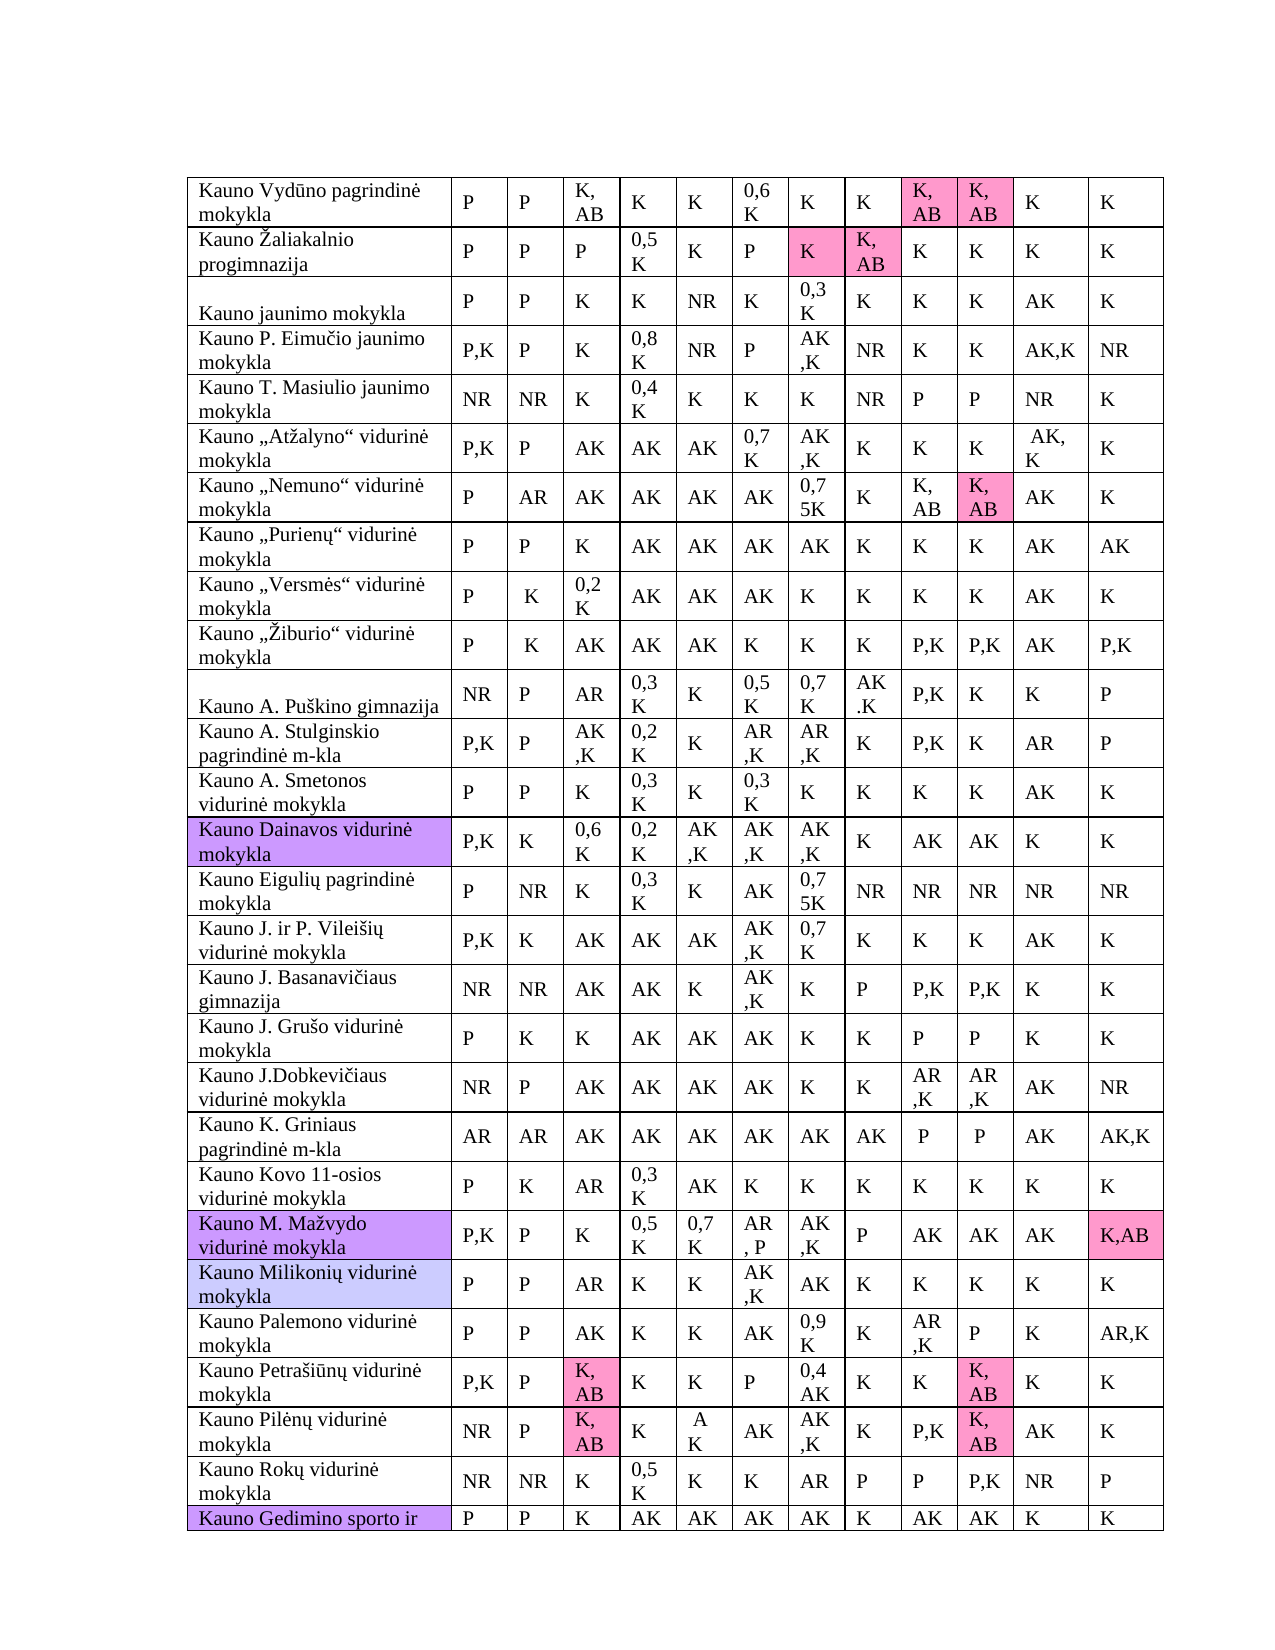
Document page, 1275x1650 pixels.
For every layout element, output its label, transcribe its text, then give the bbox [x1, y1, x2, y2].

table_cell K [733, 1457, 788, 1505]
table_cell P,K [452, 916, 507, 964]
table_cell P [902, 1457, 957, 1505]
table_cell K [733, 1162, 788, 1210]
table_cell K [789, 572, 844, 620]
table_cell AK [621, 1014, 676, 1062]
table_cell AK [677, 1063, 732, 1111]
table_cell K [1014, 1506, 1088, 1530]
table_cell AK [1014, 473, 1088, 521]
table_cell P [902, 1014, 957, 1062]
table_cell 0,2K [564, 572, 619, 620]
table_cell AK [1014, 523, 1088, 571]
table_cell K [621, 1309, 676, 1357]
table_cell K [846, 719, 901, 767]
table_cell AK [677, 1162, 732, 1210]
table_cell K [958, 326, 1013, 374]
table_cell K [789, 1014, 844, 1062]
table_cell Kauno A. Puškino gimnazija [188, 670, 451, 718]
table_cell K [846, 1408, 901, 1456]
table_cell AR [452, 1113, 507, 1161]
table_cell K [621, 178, 676, 226]
table_cell P,K [452, 719, 507, 767]
table_cell K [846, 621, 901, 669]
table_cell 0,6K [564, 818, 619, 866]
table_cell AK [733, 1506, 788, 1530]
table_cell P [508, 1063, 563, 1111]
table_cell K [677, 719, 732, 767]
table_cell AK,K [733, 916, 788, 964]
table_cell K [508, 1162, 563, 1210]
table_cell AR [564, 1162, 619, 1210]
table_cell P [902, 375, 957, 423]
table_cell K [958, 277, 1013, 325]
table_cell P,K [958, 621, 1013, 669]
table_cell K [789, 965, 844, 1013]
table_cell P [452, 523, 507, 571]
table_cell P [452, 1014, 507, 1062]
table_cell NR [452, 965, 507, 1013]
table_cell P [452, 473, 507, 521]
table_cell P [508, 523, 563, 571]
table_cell 0,75K [789, 867, 844, 915]
table_cell NR [846, 867, 901, 915]
table_cell K [902, 424, 957, 472]
table_cell 0,75K [789, 473, 844, 521]
table_cell AK [958, 1506, 1013, 1530]
table_cell K [508, 916, 563, 964]
table_cell AR [564, 1260, 619, 1308]
table_cell K [846, 768, 901, 816]
table_cell K,AB [958, 1408, 1013, 1456]
table_cell K [846, 1014, 901, 1062]
table_cell 0,3K [621, 867, 676, 915]
table_cell K [1089, 473, 1163, 521]
table_cell AK [564, 916, 619, 964]
table_cell NR [508, 375, 563, 423]
table_cell Kauno A. Stulginskio pagrindinė m-kla [188, 719, 451, 767]
table_cell AK [1014, 1063, 1088, 1111]
table_cell 0,2K [621, 818, 676, 866]
table_cell AK,K [789, 818, 844, 866]
table_cell NR [846, 375, 901, 423]
table_cell NR [1014, 867, 1088, 915]
table_cell K [958, 1162, 1013, 1210]
table_cell K [789, 178, 844, 226]
table_cell K [1014, 1358, 1088, 1406]
table_cell K [1089, 768, 1163, 816]
table_cell AK [789, 1506, 844, 1530]
table_cell K [846, 916, 901, 964]
table_cell K [789, 228, 844, 276]
table_cell NR [452, 1457, 507, 1505]
table_cell AK [733, 523, 788, 571]
table_cell K [958, 424, 1013, 472]
table_cell Kauno „Purienų“ vidurinė mokykla [188, 523, 451, 571]
table_cell K [958, 719, 1013, 767]
table_cell P [1089, 1457, 1163, 1505]
table_cell P,K [902, 965, 957, 1013]
table_cell K, AB [958, 1358, 1013, 1406]
table_cell P [452, 1309, 507, 1357]
table_cell K [677, 228, 732, 276]
table_cell K [846, 424, 901, 472]
table_cell AK [621, 473, 676, 521]
table_cell P [508, 768, 563, 816]
table_cell K [1089, 1408, 1163, 1456]
table_cell AK,K [789, 424, 844, 472]
table_cell AK [1014, 572, 1088, 620]
table_cell 0,8K [621, 326, 676, 374]
table_cell AR,K [902, 1063, 957, 1111]
table_cell AK [733, 867, 788, 915]
table_cell K [564, 277, 619, 325]
table_cell 0,4K [621, 375, 676, 423]
table_cell AK [1014, 1211, 1088, 1259]
table_cell K [677, 375, 732, 423]
table_cell NR [1089, 326, 1163, 374]
table_cell 0,5K [621, 1211, 676, 1259]
table_cell NR [1089, 867, 1163, 915]
table_cell K [902, 768, 957, 816]
table_cell AK [621, 1506, 676, 1530]
table_cell AK [958, 1211, 1013, 1259]
table_cell AK [677, 916, 732, 964]
table_cell AK [902, 1211, 957, 1259]
table_cell K [958, 228, 1013, 276]
table_cell AK [677, 523, 732, 571]
table_cell K [846, 1506, 901, 1530]
table_cell 0,2K [621, 719, 676, 767]
table_cell P,K [452, 1211, 507, 1259]
table_cell K [621, 1260, 676, 1308]
table_cell K [564, 523, 619, 571]
table_cell P,K [902, 719, 957, 767]
table_cell K,AB [564, 1358, 619, 1406]
table_cell P [452, 277, 507, 325]
table_cell K [1014, 1014, 1088, 1062]
table_cell NR [1014, 375, 1088, 423]
table_cell P [508, 1211, 563, 1259]
table_cell NR [508, 965, 563, 1013]
table_cell K [958, 768, 1013, 816]
table_cell K [564, 768, 619, 816]
table_cell P,K [902, 621, 957, 669]
table_cell AR,K [789, 719, 844, 767]
table_cell Kauno „Atžalyno“ vidurinė mokykla [188, 424, 451, 472]
table_cell AK [564, 473, 619, 521]
table_cell P [508, 1408, 563, 1456]
table_cell 0,7K [789, 916, 844, 964]
table_cell K [1014, 818, 1088, 866]
table_cell AR [789, 1457, 844, 1505]
table_cell P [452, 1506, 507, 1530]
table_cell K [846, 818, 901, 866]
table_cell K [677, 1457, 732, 1505]
table_cell K [1089, 965, 1163, 1013]
table_cell K [958, 523, 1013, 571]
table_cell 0,7K [677, 1211, 732, 1259]
table_cell NR [452, 375, 507, 423]
table_cell AK [564, 621, 619, 669]
table_cell Kauno K. Griniaus pagrindinė m-kla [188, 1113, 451, 1161]
table_cell 0,3K [733, 768, 788, 816]
table_cell 0,3K [789, 277, 844, 325]
table_cell AR [508, 473, 563, 521]
table_cell K [846, 1358, 901, 1406]
table_cell K [677, 768, 732, 816]
table_cell P,K [1089, 621, 1163, 669]
table_cell AK [733, 1063, 788, 1111]
table_cell P,K [452, 424, 507, 472]
table_cell K [1089, 424, 1163, 472]
table_cell NR [1014, 1457, 1088, 1505]
table_cell NR [958, 867, 1013, 915]
table_cell K [1089, 1014, 1163, 1062]
table_cell P [508, 178, 563, 226]
table_cell NR [902, 867, 957, 915]
table_cell 0,5K [621, 228, 676, 276]
table_cell K [564, 867, 619, 915]
table_cell AK [564, 1113, 619, 1161]
table_cell NR [508, 867, 563, 915]
table_cell K [564, 1211, 619, 1259]
table_cell K [508, 621, 563, 669]
table_cell AR,K [733, 719, 788, 767]
table_cell K [846, 523, 901, 571]
table_cell Kauno Eigulių pagrindinė mokykla [188, 867, 451, 915]
table_cell P [508, 1506, 563, 1530]
table_cell AK [789, 1260, 844, 1308]
table_cell K [902, 326, 957, 374]
table_cell P [508, 326, 563, 374]
table_cell AR, P [733, 1211, 788, 1259]
table_cell AK [733, 1113, 788, 1161]
table_cell AR,K [958, 1063, 1013, 1111]
table_cell K [902, 1162, 957, 1210]
table_cell AK [621, 965, 676, 1013]
table_cell K [564, 326, 619, 374]
table_cell P [452, 621, 507, 669]
table_cell K [902, 277, 957, 325]
table_cell Kauno Rokų vidurinė mokykla [188, 1457, 451, 1505]
table_cell K [958, 572, 1013, 620]
table_cell K [902, 228, 957, 276]
table_cell P [508, 719, 563, 767]
table_cell 0,3K [621, 1162, 676, 1210]
table_cell AK,K [733, 818, 788, 866]
table_cell 0,7K [733, 424, 788, 472]
table_cell AK,K [677, 818, 732, 866]
table_cell AK [677, 621, 732, 669]
table_cell NR [452, 670, 507, 718]
table_cell P [733, 1358, 788, 1406]
table_cell 0,5K [733, 670, 788, 718]
table_cell Kauno J. Basanavičiaus gimnazija [188, 965, 451, 1013]
table_cell K [1089, 277, 1163, 325]
table_cell P [958, 1309, 1013, 1357]
table_cell K [958, 1260, 1013, 1308]
table_cell AK, K [1014, 424, 1088, 472]
table_cell NR [508, 1457, 563, 1505]
table_cell AR,K [902, 1309, 957, 1357]
table_cell Kauno A. Smetonos vidurinė mokykla [188, 768, 451, 816]
table_cell K [677, 1358, 732, 1406]
table_cell P,K [452, 1358, 507, 1406]
table_cell K [733, 277, 788, 325]
table_cell K [902, 523, 957, 571]
table_cell P [452, 768, 507, 816]
table_cell AK,K [789, 1211, 844, 1259]
table_cell AK [958, 818, 1013, 866]
table_cell AK [1089, 523, 1163, 571]
table_cell K [621, 277, 676, 325]
table_cell AK [789, 1113, 844, 1161]
table_cell K [677, 965, 732, 1013]
table_cell P [508, 424, 563, 472]
table_cell P [452, 228, 507, 276]
table_cell K [1014, 1309, 1088, 1357]
table_cell K [1014, 1162, 1088, 1210]
table_cell P [564, 228, 619, 276]
table_cell K [1089, 1162, 1163, 1210]
table_cell Kauno J. ir P. Vileišių vidurinė mokykla [188, 916, 451, 964]
table_cell 0,6K [733, 178, 788, 226]
table_cell AK [621, 916, 676, 964]
table_cell K [902, 1260, 957, 1308]
table_cell K [1089, 228, 1163, 276]
table_cell Kauno Vydūno pagrindinė mokykla [188, 178, 451, 226]
table_cell P [508, 228, 563, 276]
table_cell Kauno M. Mažvydo vidurinė mokykla [188, 1211, 451, 1259]
table_cell K [902, 572, 957, 620]
table_cell K [733, 621, 788, 669]
table_cell NR [452, 1063, 507, 1111]
table_cell K [564, 1506, 619, 1530]
table_cell NR [846, 326, 901, 374]
table_cell K [789, 621, 844, 669]
table_cell AK,K [1089, 1113, 1163, 1161]
table_cell AK [733, 1408, 788, 1456]
table_cell K [1014, 670, 1088, 718]
table_cell AK [621, 572, 676, 620]
table_cell NR [677, 326, 732, 374]
table_cell AK [733, 473, 788, 521]
table_cell P,K [452, 818, 507, 866]
table_cell K,AB [958, 178, 1013, 226]
table_cell Kauno J. Grušo vidurinė mokykla [188, 1014, 451, 1062]
table_cell AK [677, 473, 732, 521]
table_cell AK [846, 1113, 901, 1161]
table_cell K [846, 572, 901, 620]
table_cell Kauno „Versmės“ vidurinė mokykla [188, 572, 451, 620]
table_cell P [902, 1113, 957, 1161]
table_cell AK.K [846, 670, 901, 718]
table_cell P [1089, 719, 1163, 767]
table_cell K [677, 670, 732, 718]
table_cell AR [508, 1113, 563, 1161]
table_cell K [958, 670, 1013, 718]
table_cell AK [733, 1014, 788, 1062]
table_cell K [677, 1260, 732, 1308]
table_cell AK [621, 1063, 676, 1111]
table_cell Kauno Pilėnų vidurinė mokykla [188, 1408, 451, 1456]
table_cell AK [1014, 1408, 1088, 1456]
table_cell P [846, 1211, 901, 1259]
table_cell Kauno P. Eimučio jaunimo mokykla [188, 326, 451, 374]
table_cell Kauno Palemono vidurinė mokykla [188, 1309, 451, 1357]
table_cell P [508, 1358, 563, 1406]
table_cell AK [677, 1113, 732, 1161]
table_cell K [789, 375, 844, 423]
table_cell P,K [958, 1457, 1013, 1505]
table_cell K [1089, 572, 1163, 620]
table_cell AK [677, 424, 732, 472]
table_cell P [1089, 670, 1163, 718]
table_cell Kauno Gedimino sporto ir [188, 1506, 451, 1530]
table_cell K [564, 1457, 619, 1505]
table_cell Kauno Petrašiūnų vidurinė mokykla [188, 1358, 451, 1406]
table_cell AK [621, 621, 676, 669]
table_cell 0,7K [789, 670, 844, 718]
table_cell 0,3K [621, 768, 676, 816]
table_cell K [677, 1309, 732, 1357]
table_cell K [564, 375, 619, 423]
table_cell K [677, 867, 732, 915]
table_cell K [1014, 178, 1088, 226]
table_cell P [452, 1162, 507, 1210]
table_cell AK [902, 818, 957, 866]
table_cell P [846, 1457, 901, 1505]
table_cell AK [564, 965, 619, 1013]
table_cell K,AB [1089, 1211, 1163, 1259]
table_cell K [846, 1260, 901, 1308]
table_cell K,AB [958, 473, 1013, 521]
table_cell NR [452, 1408, 507, 1456]
table_cell 0,4AK [789, 1358, 844, 1406]
table_cell Kauno Milikonių vidurinė mokykla [188, 1260, 451, 1308]
table_cell AK [733, 1309, 788, 1357]
table_cell K,AB [564, 1408, 619, 1456]
table_cell P [508, 277, 563, 325]
table_cell AK [677, 572, 732, 620]
table_cell AK [1014, 1113, 1088, 1161]
table_cell AK [1014, 621, 1088, 669]
table_cell P [452, 178, 507, 226]
table_cell K [1014, 228, 1088, 276]
table_cell K [508, 818, 563, 866]
table_cell P [508, 1309, 563, 1357]
table_cell K [789, 1162, 844, 1210]
table_cell K [958, 916, 1013, 964]
table_cell P,K [958, 965, 1013, 1013]
table_cell K [1014, 1260, 1088, 1308]
table_cell AK [677, 1408, 732, 1456]
table_cell K [1089, 1506, 1163, 1530]
table_cell K,AB [902, 178, 957, 226]
table_cell 0,9K [789, 1309, 844, 1357]
table_cell P,K [902, 670, 957, 718]
table_cell AK,K [733, 965, 788, 1013]
table_cell AK [621, 1113, 676, 1161]
table_cell AR,K [1089, 1309, 1163, 1357]
table_cell AK [564, 1063, 619, 1111]
table_cell AK [677, 1014, 732, 1062]
table_cell AK [789, 523, 844, 571]
table_cell 0,5K [621, 1457, 676, 1505]
table_cell AK [677, 1506, 732, 1530]
table_cell AK [1014, 916, 1088, 964]
table_cell AR [1014, 719, 1088, 767]
table_cell AK,K [789, 326, 844, 374]
table_cell Kauno Žaliakalnio progimnazija [188, 228, 451, 276]
table_cell K [508, 1014, 563, 1062]
table_cell AK,K [1014, 326, 1088, 374]
table_cell K [902, 916, 957, 964]
table_cell K [1089, 178, 1163, 226]
table_cell K [1014, 965, 1088, 1013]
table_cell AK [1014, 768, 1088, 816]
table_cell Kauno jaunimo mokykla [188, 277, 451, 325]
table_cell P [958, 1014, 1013, 1062]
table_cell K,AB [846, 228, 901, 276]
table_cell P [508, 1260, 563, 1308]
table_cell K [621, 1358, 676, 1406]
table_cell K [1089, 1358, 1163, 1406]
table_cell NR [1089, 1063, 1163, 1111]
table_cell K [733, 375, 788, 423]
table_cell K [1089, 916, 1163, 964]
table_cell P [958, 1113, 1013, 1161]
table_cell AK [564, 424, 619, 472]
table_cell K [846, 1309, 901, 1357]
table_cell K [846, 1063, 901, 1111]
table_cell K,AB [564, 178, 619, 226]
table_cell P,K [902, 1408, 957, 1456]
table_cell K [1089, 1260, 1163, 1308]
table_cell P [846, 965, 901, 1013]
table_cell P [452, 572, 507, 620]
table_cell P [452, 1260, 507, 1308]
table_cell K [677, 178, 732, 226]
table_cell AK [1014, 277, 1088, 325]
table_cell Kauno J.Dobkevičiaus vidurinė mokykla [188, 1063, 451, 1111]
table_cell P [733, 228, 788, 276]
table_cell NR [677, 277, 732, 325]
table_cell P [958, 375, 1013, 423]
table_cell K [846, 1162, 901, 1210]
table_cell AK [564, 1309, 619, 1357]
table_cell AK,K [789, 1408, 844, 1456]
table_cell P [508, 670, 563, 718]
table_cell P [733, 326, 788, 374]
table_cell K [846, 178, 901, 226]
table_cell AK,K [564, 719, 619, 767]
table_cell Kauno Kovo 11-osios vidurinė mokykla [188, 1162, 451, 1210]
table_cell P [452, 867, 507, 915]
table_cell 0,3K [621, 670, 676, 718]
table_cell K [1089, 375, 1163, 423]
table_cell K [789, 1063, 844, 1111]
table_cell Kauno „Nemuno“ vidurinė mokykla [188, 473, 451, 521]
table_cell P,K [452, 326, 507, 374]
table_cell AK [733, 572, 788, 620]
table_cell AK [621, 523, 676, 571]
table_cell K [564, 1014, 619, 1062]
table_cell K [508, 572, 563, 620]
table_cell AK,K [733, 1260, 788, 1308]
table_cell Kauno T. Masiulio jaunimo mokykla [188, 375, 451, 423]
table_cell K,AB [902, 473, 957, 521]
table_cell K [621, 1408, 676, 1456]
table_cell K [902, 1358, 957, 1406]
table_cell K [1089, 818, 1163, 866]
table_cell AK [621, 424, 676, 472]
table_cell K [846, 277, 901, 325]
table_cell Kauno „Žiburio“ vidurinė mokykla [188, 621, 451, 669]
table_cell AK [902, 1506, 957, 1530]
table_cell K [846, 473, 901, 521]
table_cell Kauno Dainavos vidurinė mokykla [188, 818, 451, 866]
table_cell K [789, 768, 844, 816]
table_cell AR [564, 670, 619, 718]
